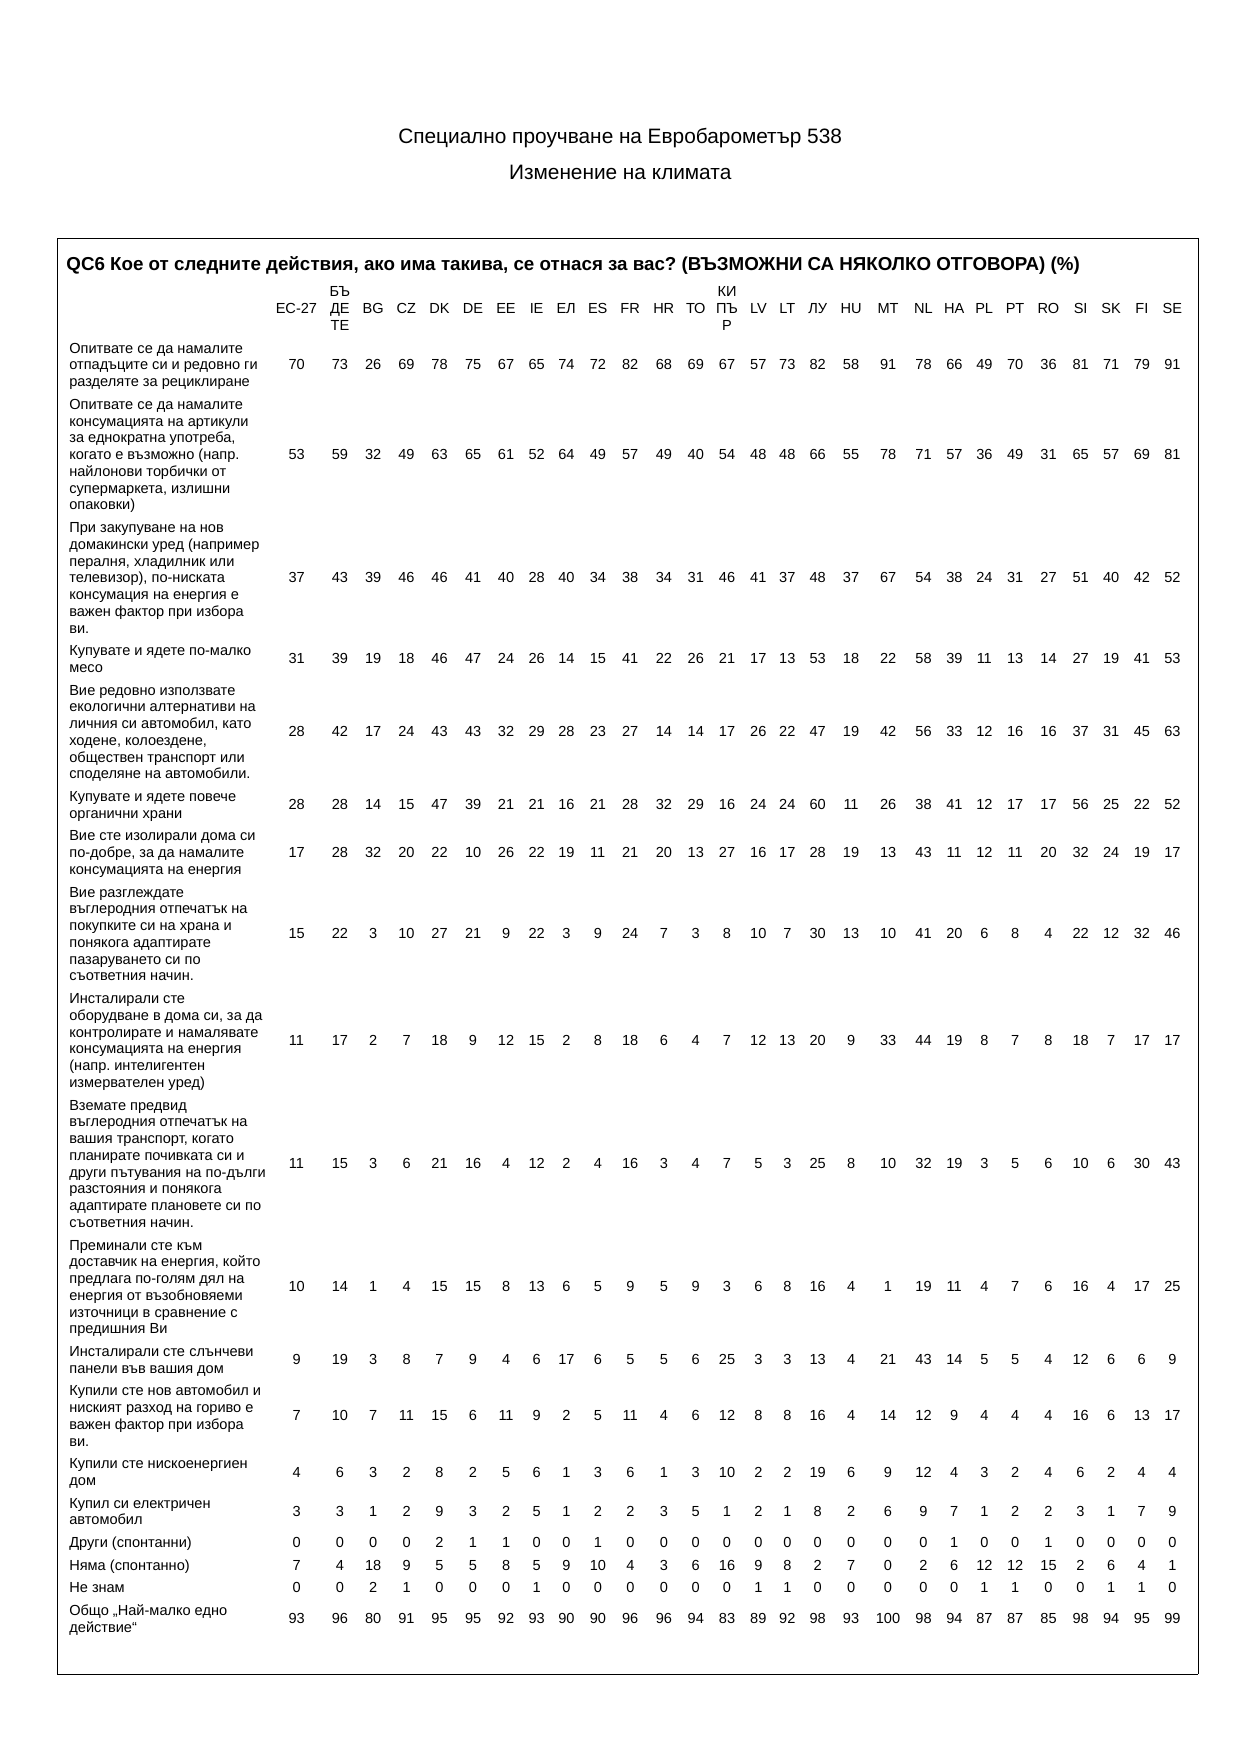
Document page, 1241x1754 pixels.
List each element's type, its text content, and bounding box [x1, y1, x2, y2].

table_cell 42 [868, 678, 907, 785]
table_cell 92 [773, 1599, 801, 1638]
table_cell 47 [423, 785, 456, 824]
table_cell 0 [390, 1531, 422, 1553]
table_cell 49 [390, 393, 422, 516]
table_cell 93 [833, 1599, 868, 1638]
table_cell 6 [551, 1233, 581, 1340]
table_cell 4 [939, 1452, 969, 1491]
table_cell 58 [907, 639, 939, 678]
table_cell 6 [390, 1093, 422, 1233]
table_cell 24 [1095, 824, 1127, 880]
table_cell 8 [773, 1379, 801, 1452]
table_cell 7 [423, 1340, 456, 1379]
table_cell 1 [969, 1491, 999, 1531]
table_cell 6 [581, 1340, 614, 1379]
table_cell 26 [744, 678, 773, 785]
table_cell 22 [324, 880, 356, 987]
table_cell 22 [522, 824, 551, 880]
table_cell Вие сте изолирали дома си по-добре, за да намалите консумацията на енергия [66, 824, 269, 880]
table_cell 59 [324, 393, 356, 516]
table_cell 3 [773, 1093, 801, 1233]
table_cell 91 [390, 1599, 422, 1638]
table_cell 19 [801, 1452, 833, 1491]
table_cell 85 [1030, 1599, 1066, 1638]
table_cell 11 [269, 987, 323, 1093]
table_cell 90 [581, 1599, 614, 1638]
table_cell 7 [999, 987, 1030, 1093]
table_cell 11 [939, 1233, 969, 1340]
table_cell 3 [356, 880, 390, 987]
table_cell 0 [1066, 1576, 1095, 1598]
table_cell 9 [744, 1553, 773, 1576]
table_header FI [1127, 280, 1156, 336]
table_header MT [868, 280, 907, 336]
table_cell 17 [324, 987, 356, 1093]
table_cell 81 [1066, 336, 1095, 392]
table_cell 4 [390, 1233, 422, 1340]
table_cell 22 [522, 880, 551, 987]
table_cell 14 [646, 678, 681, 785]
table_cell 26 [868, 785, 907, 824]
table_cell 17 [1127, 1233, 1156, 1340]
table_cell 2 [801, 1553, 833, 1576]
table_cell 9 [522, 1379, 551, 1452]
table_cell 69 [681, 336, 710, 392]
table_cell 13 [773, 987, 801, 1093]
table_cell 92 [490, 1599, 522, 1638]
table_cell 8 [999, 880, 1030, 987]
table_cell 8 [969, 987, 999, 1093]
table_cell 48 [773, 393, 801, 516]
table_cell 8 [773, 1233, 801, 1340]
table_cell 43 [456, 678, 489, 785]
table_cell 98 [907, 1599, 939, 1638]
table_cell 0 [907, 1531, 939, 1553]
table_cell 6 [522, 1340, 551, 1379]
table_cell 41 [1127, 639, 1156, 678]
table_cell 57 [1095, 393, 1127, 516]
table_cell 22 [868, 639, 907, 678]
table_cell 0 [833, 1576, 868, 1598]
table_cell 0 [646, 1576, 681, 1598]
table_cell 5 [456, 1553, 489, 1576]
table_cell 16 [1030, 678, 1066, 785]
table_cell 6 [1095, 1093, 1127, 1233]
table_cell 28 [269, 678, 323, 785]
table_cell 49 [999, 393, 1030, 516]
table_cell 5 [522, 1491, 551, 1531]
table_cell 6 [1095, 1553, 1127, 1576]
table_cell 4 [1127, 1452, 1156, 1491]
table_cell 28 [801, 824, 833, 880]
table_cell 40 [681, 393, 710, 516]
table_cell 0 [614, 1531, 646, 1553]
table_cell 4 [833, 1340, 868, 1379]
table_cell 4 [681, 1093, 710, 1233]
table_cell 0 [999, 1531, 1030, 1553]
table_cell 46 [390, 516, 422, 639]
table_cell 4 [1030, 1379, 1066, 1452]
table_cell 6 [1066, 1452, 1095, 1491]
table_cell 61 [490, 393, 522, 516]
table_cell Опитвате се да намалите консумацията на артикули за еднократна употреба, когато е възможно (напр. найлонови торбички от супермаркета, излишни опаковки) [66, 393, 269, 516]
table_cell 94 [1095, 1599, 1127, 1638]
table_cell 4 [833, 1379, 868, 1452]
table_cell 22 [423, 824, 456, 880]
table_cell 53 [269, 393, 323, 516]
table_cell 6 [1127, 1340, 1156, 1379]
table_cell 54 [907, 516, 939, 639]
table_cell 3 [744, 1340, 773, 1379]
table_cell 6 [939, 1553, 969, 1576]
table_cell 14 [356, 785, 390, 824]
table_cell 63 [1156, 678, 1188, 785]
table_cell 6 [1095, 1340, 1127, 1379]
table_cell 2 [907, 1553, 939, 1576]
table_cell 8 [710, 880, 743, 987]
table_cell 26 [681, 639, 710, 678]
table_header DE [456, 280, 489, 336]
table_cell 18 [614, 987, 646, 1093]
table_cell 93 [269, 1599, 323, 1638]
table_cell 78 [868, 393, 907, 516]
table_cell 46 [1156, 880, 1188, 987]
table_cell Опитвате се да намалите отпадъците си и редовно ги разделяте за рециклиране [66, 336, 269, 392]
table_cell 67 [710, 336, 743, 392]
table_header RO [1030, 280, 1066, 336]
table_cell 10 [744, 880, 773, 987]
table_header SI [1066, 280, 1095, 336]
table_cell 26 [490, 824, 522, 880]
table_header CZ [390, 280, 422, 336]
table_cell 1 [1030, 1531, 1066, 1553]
table_header НА [939, 280, 969, 336]
table_cell 1 [773, 1576, 801, 1598]
table_cell 8 [490, 1553, 522, 1576]
table_cell 14 [681, 678, 710, 785]
table_cell 57 [939, 393, 969, 516]
table_cell 0 [522, 1531, 551, 1553]
table_cell 12 [522, 1093, 551, 1233]
table_cell 14 [868, 1379, 907, 1452]
table_cell 39 [356, 516, 390, 639]
table_cell 75 [456, 336, 489, 392]
table_cell 11 [969, 639, 999, 678]
table_cell 87 [999, 1599, 1030, 1638]
table_cell 24 [744, 785, 773, 824]
table_cell Вие редовно използвате екологични алтернативи на личния си автомобил, като ходене, колоездене, обществен транспорт или споделяне на автомобили. [66, 678, 269, 785]
table_cell 9 [1156, 1340, 1188, 1379]
table_cell 47 [801, 678, 833, 785]
table_cell 69 [1127, 393, 1156, 516]
table_cell 1 [390, 1576, 422, 1598]
table_cell 13 [1127, 1379, 1156, 1452]
table_cell 2 [1030, 1491, 1066, 1531]
table_cell 11 [581, 824, 614, 880]
table_cell 4 [1156, 1452, 1188, 1491]
table_cell 22 [773, 678, 801, 785]
table_cell 28 [614, 785, 646, 824]
table_cell 3 [324, 1491, 356, 1531]
table_cell 10 [456, 824, 489, 880]
table_cell 95 [456, 1599, 489, 1638]
table_cell 15 [324, 1093, 356, 1233]
table_cell 2 [581, 1491, 614, 1531]
table_cell 27 [710, 824, 743, 880]
table_cell 31 [1095, 678, 1127, 785]
table_cell 95 [1127, 1599, 1156, 1638]
table_cell 3 [681, 880, 710, 987]
table_cell 60 [801, 785, 833, 824]
table_cell 4 [490, 1093, 522, 1233]
table_header NL [907, 280, 939, 336]
table_cell 16 [801, 1379, 833, 1452]
table_cell 11 [390, 1379, 422, 1452]
table_cell 1 [581, 1531, 614, 1553]
table_cell Други (спонтанни) [66, 1531, 269, 1553]
table_cell 38 [939, 516, 969, 639]
table_cell 31 [1030, 393, 1066, 516]
table_cell 17 [1156, 987, 1188, 1093]
table_cell 21 [490, 785, 522, 824]
table_cell 28 [522, 516, 551, 639]
table_cell 28 [324, 785, 356, 824]
table_header ЕС-27 [269, 280, 323, 336]
table_cell При закупуване на нов домакински уред (например пералня, хладилник или телевизор), по-ниската консумация на енергия е важен фактор при избора ви. [66, 516, 269, 639]
table_cell 7 [939, 1491, 969, 1531]
table_cell 12 [907, 1452, 939, 1491]
table_cell 19 [324, 1340, 356, 1379]
table_cell 25 [801, 1093, 833, 1233]
table_cell 1 [744, 1576, 773, 1598]
table_header SE [1156, 280, 1188, 336]
table_cell 78 [423, 336, 456, 392]
table_cell 5 [646, 1340, 681, 1379]
table_cell 19 [1127, 824, 1156, 880]
table_cell 1 [456, 1531, 489, 1553]
table_cell 70 [999, 336, 1030, 392]
table_cell 8 [581, 987, 614, 1093]
table_cell 1 [1156, 1553, 1188, 1576]
table_cell 1 [1127, 1576, 1156, 1598]
table_cell 2 [773, 1452, 801, 1491]
table_cell 74 [551, 336, 581, 392]
table_cell 98 [1066, 1599, 1095, 1638]
table_cell 6 [681, 1379, 710, 1452]
table_cell 79 [1127, 336, 1156, 392]
table_cell 7 [833, 1553, 868, 1576]
table_cell 3 [969, 1093, 999, 1233]
table_cell 17 [710, 678, 743, 785]
table_cell 3 [646, 1553, 681, 1576]
table_cell 6 [681, 1340, 710, 1379]
table_cell 73 [324, 336, 356, 392]
table_cell Общо „Най-малко едно действие“ [66, 1599, 269, 1638]
table_cell 2 [1066, 1553, 1095, 1576]
table_cell 28 [551, 678, 581, 785]
table_cell 9 [614, 1233, 646, 1340]
table_cell 0 [710, 1576, 743, 1598]
table_cell 16 [744, 824, 773, 880]
table_cell 19 [939, 1093, 969, 1233]
table_cell 53 [1156, 639, 1188, 678]
table_cell 20 [1030, 824, 1066, 880]
table_cell 0 [1156, 1576, 1188, 1598]
table_cell 37 [833, 516, 868, 639]
table_cell 9 [551, 1553, 581, 1576]
table_cell 1 [356, 1491, 390, 1531]
table_cell 71 [1095, 336, 1127, 392]
table_cell 3 [969, 1452, 999, 1491]
table_cell 12 [969, 1553, 999, 1576]
table_cell 16 [801, 1233, 833, 1340]
table_cell Инсталирали сте слънчеви панели във вашия дом [66, 1340, 269, 1379]
table_cell 12 [907, 1379, 939, 1452]
table_cell 8 [390, 1340, 422, 1379]
table_cell 6 [646, 987, 681, 1093]
table_cell 3 [1066, 1491, 1095, 1531]
table_cell 2 [356, 987, 390, 1093]
table_cell 14 [1030, 639, 1066, 678]
table_cell 32 [356, 824, 390, 880]
table_cell 7 [1127, 1491, 1156, 1531]
table_cell 18 [390, 639, 422, 678]
table_cell 13 [681, 824, 710, 880]
table_cell 0 [868, 1576, 907, 1598]
table_cell 10 [269, 1233, 323, 1340]
table_cell 36 [969, 393, 999, 516]
table_cell 94 [681, 1599, 710, 1638]
table_cell 34 [581, 516, 614, 639]
table_header HU [833, 280, 868, 336]
table_cell 11 [269, 1093, 323, 1233]
table_cell 3 [456, 1491, 489, 1531]
table_cell 15 [423, 1233, 456, 1340]
table_header PT [999, 280, 1030, 336]
table_cell 6 [1030, 1093, 1066, 1233]
table_cell 18 [1066, 987, 1095, 1093]
table_cell 2 [390, 1452, 422, 1491]
table_cell 2 [999, 1452, 1030, 1491]
table_cell 55 [833, 393, 868, 516]
table_cell 65 [1066, 393, 1095, 516]
table_cell 1 [646, 1452, 681, 1491]
table_header PL [969, 280, 999, 336]
table_cell 39 [324, 639, 356, 678]
table_cell 18 [356, 1553, 390, 1576]
table_cell 8 [1030, 987, 1066, 1093]
table_cell 12 [969, 824, 999, 880]
table_cell 4 [581, 1093, 614, 1233]
table_cell 33 [939, 678, 969, 785]
table_cell 32 [646, 785, 681, 824]
table_cell 11 [833, 785, 868, 824]
table_cell Не знам [66, 1576, 269, 1598]
table_cell 0 [1127, 1531, 1156, 1553]
table_cell 51 [1066, 516, 1095, 639]
table_cell 17 [1156, 824, 1188, 880]
table_cell 2 [999, 1491, 1030, 1531]
table_cell 15 [522, 987, 551, 1093]
table_cell 9 [868, 1452, 907, 1491]
table_header ЕЛ [551, 280, 581, 336]
table_cell 0 [939, 1576, 969, 1598]
table_cell 9 [456, 987, 489, 1093]
table_cell 0 [1030, 1576, 1066, 1598]
table_cell 67 [868, 516, 907, 639]
table_header КИПЪР [710, 280, 743, 336]
table_cell 10 [710, 1452, 743, 1491]
table_cell 20 [939, 880, 969, 987]
table_cell 12 [490, 987, 522, 1093]
table_cell Вие разглеждате въглеродния отпечатък на покупките си на храна и понякога адаптирате пазаруването си по съответния начин. [66, 880, 269, 987]
table_cell 19 [939, 987, 969, 1093]
table_cell 0 [356, 1531, 390, 1553]
table_cell 1 [522, 1576, 551, 1598]
text QC6 Кое от следните действия, ако има такива, се отнася за вас? (ВЪЗМОЖНИ СА НЯКОЛКО ОТГОВОРА) (%) [66, 253, 1189, 274]
table_cell 17 [551, 1340, 581, 1379]
table_cell 4 [324, 1553, 356, 1576]
table_cell 12 [1095, 880, 1127, 987]
table_cell 4 [269, 1452, 323, 1491]
table_cell 38 [907, 785, 939, 824]
table_cell 0 [801, 1531, 833, 1553]
table_cell 96 [614, 1599, 646, 1638]
table_cell 7 [773, 880, 801, 987]
table_cell 0 [269, 1576, 323, 1598]
table_cell 80 [356, 1599, 390, 1638]
table_cell 66 [801, 393, 833, 516]
table_cell 69 [390, 336, 422, 392]
table_header ES [581, 280, 614, 336]
table_cell 40 [551, 516, 581, 639]
table_cell 0 [969, 1531, 999, 1553]
table_cell 9 [681, 1233, 710, 1340]
table_cell 10 [324, 1379, 356, 1452]
table_cell 29 [522, 678, 551, 785]
table_cell 21 [868, 1340, 907, 1379]
table_cell Купил си електричен автомобил [66, 1491, 269, 1531]
table_cell 9 [581, 880, 614, 987]
table_cell 4 [490, 1340, 522, 1379]
table_cell 42 [1127, 516, 1156, 639]
table_cell 25 [1095, 785, 1127, 824]
table_cell 6 [522, 1452, 551, 1491]
table_cell 7 [710, 987, 743, 1093]
table_cell 3 [646, 1491, 681, 1531]
table_cell 13 [999, 639, 1030, 678]
table_cell 14 [939, 1340, 969, 1379]
table_cell 64 [551, 393, 581, 516]
table_cell 24 [490, 639, 522, 678]
table_cell 48 [744, 393, 773, 516]
table_cell 16 [1066, 1379, 1095, 1452]
table_cell 17 [269, 824, 323, 880]
table_cell 2 [833, 1491, 868, 1531]
table_cell 4 [1095, 1233, 1127, 1340]
table_header ЛУ [801, 280, 833, 336]
table_cell 41 [744, 516, 773, 639]
table_cell 6 [744, 1233, 773, 1340]
table_cell 52 [1156, 785, 1188, 824]
table_cell 6 [456, 1379, 489, 1452]
table_cell 57 [744, 336, 773, 392]
table_cell 20 [801, 987, 833, 1093]
table_cell 1 [490, 1531, 522, 1553]
table_header SK [1095, 280, 1127, 336]
table_cell 89 [744, 1599, 773, 1638]
table_cell 16 [614, 1093, 646, 1233]
table_cell 22 [646, 639, 681, 678]
table_cell 91 [1156, 336, 1188, 392]
table_cell 22 [1127, 785, 1156, 824]
table_cell 99 [1156, 1599, 1188, 1638]
table_cell 78 [907, 336, 939, 392]
table_header DK [423, 280, 456, 336]
table_cell 49 [581, 393, 614, 516]
table_cell 18 [833, 639, 868, 678]
table_cell 3 [581, 1452, 614, 1491]
table_cell 1 [1095, 1576, 1127, 1598]
table_cell 1 [551, 1452, 581, 1491]
table_cell 16 [1066, 1233, 1095, 1340]
table_header IE [522, 280, 551, 336]
table_cell 0 [456, 1576, 489, 1598]
table_cell 31 [999, 516, 1030, 639]
table_cell 4 [1127, 1553, 1156, 1576]
table_cell 21 [581, 785, 614, 824]
table_cell 34 [646, 516, 681, 639]
table_cell 21 [522, 785, 551, 824]
table_cell 9 [456, 1340, 489, 1379]
table_cell 8 [833, 1093, 868, 1233]
table_cell 9 [939, 1379, 969, 1452]
table_cell 32 [1066, 824, 1095, 880]
table_cell 4 [681, 987, 710, 1093]
table_cell 40 [490, 516, 522, 639]
table_cell 54 [710, 393, 743, 516]
table_cell 32 [1127, 880, 1156, 987]
table_cell Преминали сте към доставчик на енергия, който предлага по-голям дял на енергия от възобновяеми източници в сравнение с предишния Ви [66, 1233, 269, 1340]
table_cell 0 [551, 1576, 581, 1598]
table_cell 1 [1095, 1491, 1127, 1531]
table_cell 3 [773, 1340, 801, 1379]
table_cell 3 [646, 1093, 681, 1233]
table_cell 15 [581, 639, 614, 678]
table_cell 13 [773, 639, 801, 678]
table_cell 14 [324, 1233, 356, 1340]
table_cell 1 [939, 1531, 969, 1553]
table_cell 43 [907, 1340, 939, 1379]
table_cell 53 [801, 639, 833, 678]
table_cell 43 [907, 824, 939, 880]
table_cell 2 [390, 1491, 422, 1531]
table_cell 9 [907, 1491, 939, 1531]
table_cell 0 [1066, 1531, 1095, 1553]
table_cell 4 [646, 1379, 681, 1452]
table_cell 41 [907, 880, 939, 987]
table_cell 4 [833, 1233, 868, 1340]
table_cell 32 [356, 393, 390, 516]
table_cell 32 [490, 678, 522, 785]
table_cell 19 [833, 824, 868, 880]
table_cell 7 [269, 1553, 323, 1576]
table_cell 56 [907, 678, 939, 785]
table_cell 44 [907, 987, 939, 1093]
table_cell 8 [490, 1233, 522, 1340]
table_cell 11 [939, 824, 969, 880]
table_cell 39 [939, 639, 969, 678]
table_cell 56 [1066, 785, 1095, 824]
table_cell 15 [423, 1379, 456, 1452]
table_cell 28 [269, 785, 323, 824]
table_cell 7 [269, 1379, 323, 1452]
table_cell 13 [522, 1233, 551, 1340]
table_cell Купили сте нискоенергиен дом [66, 1452, 269, 1491]
table_cell 93 [522, 1599, 551, 1638]
table_cell 12 [999, 1553, 1030, 1576]
table_cell 25 [1156, 1233, 1188, 1340]
table_cell 82 [614, 336, 646, 392]
table_cell 6 [324, 1452, 356, 1491]
table_cell 4 [1030, 880, 1066, 987]
table_cell 0 [681, 1531, 710, 1553]
table_cell 24 [614, 880, 646, 987]
table_cell 17 [1127, 987, 1156, 1093]
table_cell 24 [390, 678, 422, 785]
table_cell 11 [999, 824, 1030, 880]
table_cell 17 [1156, 1379, 1188, 1452]
table_cell 4 [614, 1553, 646, 1576]
table_cell 9 [833, 987, 868, 1093]
table_cell 20 [646, 824, 681, 880]
table_cell 6 [1030, 1233, 1066, 1340]
table_cell 81 [1156, 393, 1188, 516]
table_cell Няма (спонтанно) [66, 1553, 269, 1576]
table_cell 12 [1066, 1340, 1095, 1379]
table_cell 31 [269, 639, 323, 678]
table_cell 9 [390, 1553, 422, 1576]
table_cell 0 [681, 1576, 710, 1598]
table_cell 2 [551, 987, 581, 1093]
table_cell 5 [999, 1093, 1030, 1233]
table_cell 16 [999, 678, 1030, 785]
table_cell 46 [423, 516, 456, 639]
table_cell 5 [490, 1452, 522, 1491]
table_cell 16 [710, 1553, 743, 1576]
table_cell 2 [551, 1093, 581, 1233]
table_cell 96 [324, 1599, 356, 1638]
table_cell 58 [833, 336, 868, 392]
table_cell 52 [522, 393, 551, 516]
table_cell 15 [390, 785, 422, 824]
table_cell 43 [324, 516, 356, 639]
table_cell 15 [1030, 1553, 1066, 1576]
table_cell 30 [801, 880, 833, 987]
table_cell 7 [356, 1379, 390, 1452]
table_cell 8 [744, 1379, 773, 1452]
table_cell 4 [999, 1379, 1030, 1452]
table_cell 5 [969, 1340, 999, 1379]
table_cell 37 [269, 516, 323, 639]
table_cell 49 [646, 393, 681, 516]
table_cell 13 [868, 824, 907, 880]
table_cell 46 [423, 639, 456, 678]
table_cell 0 [551, 1531, 581, 1553]
table_cell 0 [614, 1576, 646, 1598]
table_cell 83 [710, 1599, 743, 1638]
table_cell 6 [614, 1452, 646, 1491]
table_cell 41 [614, 639, 646, 678]
table_cell Купили сте нов автомобил и ниският разход на гориво е важен фактор при избора ви. [66, 1379, 269, 1452]
table_cell 98 [801, 1599, 833, 1638]
table_cell 91 [868, 336, 907, 392]
table_cell 10 [581, 1553, 614, 1576]
table_cell 2 [456, 1452, 489, 1491]
table_cell 47 [456, 639, 489, 678]
table_cell 6 [833, 1452, 868, 1491]
table_cell 65 [456, 393, 489, 516]
table_cell 17 [773, 824, 801, 880]
table_cell 30 [1127, 1093, 1156, 1233]
table_cell 24 [969, 516, 999, 639]
table_cell 25 [710, 1340, 743, 1379]
table_cell 71 [907, 393, 939, 516]
table_cell 3 [356, 1452, 390, 1491]
table_cell 5 [614, 1340, 646, 1379]
table_cell 6 [681, 1553, 710, 1576]
table_cell 6 [1095, 1379, 1127, 1452]
table_cell 3 [269, 1491, 323, 1531]
table_cell 9 [490, 880, 522, 987]
table_cell 0 [490, 1576, 522, 1598]
table_cell 5 [999, 1340, 1030, 1379]
table_cell 0 [269, 1531, 323, 1553]
table_cell 65 [522, 336, 551, 392]
table_cell 12 [969, 785, 999, 824]
table_cell 38 [614, 516, 646, 639]
table_cell 12 [744, 987, 773, 1093]
table_cell 23 [581, 678, 614, 785]
table_cell 17 [999, 785, 1030, 824]
table_cell 7 [390, 987, 422, 1093]
table_cell 9 [1156, 1491, 1188, 1531]
table_cell 3 [551, 880, 581, 987]
table_cell 11 [490, 1379, 522, 1452]
table_cell 1 [999, 1576, 1030, 1598]
table_cell 4 [969, 1233, 999, 1340]
table_cell 22 [1066, 880, 1095, 987]
table_cell 96 [646, 1599, 681, 1638]
table_cell 1 [868, 1233, 907, 1340]
table_cell 3 [710, 1233, 743, 1340]
table_cell 52 [1156, 516, 1188, 639]
table_cell 2 [614, 1491, 646, 1531]
table_cell 100 [868, 1599, 907, 1638]
table_cell 10 [868, 1093, 907, 1233]
table_cell 8 [801, 1491, 833, 1531]
table_cell 10 [390, 880, 422, 987]
table_cell 2 [744, 1452, 773, 1491]
table_cell 48 [801, 516, 833, 639]
table_cell 87 [969, 1599, 999, 1638]
table_cell 19 [907, 1233, 939, 1340]
table_cell 19 [833, 678, 868, 785]
table_cell 5 [522, 1553, 551, 1576]
table_cell 27 [1066, 639, 1095, 678]
table_cell 15 [456, 1233, 489, 1340]
table_cell 12 [969, 678, 999, 785]
table_cell 2 [744, 1491, 773, 1531]
table_cell 13 [801, 1340, 833, 1379]
table_cell 43 [1156, 1093, 1188, 1233]
table_cell 82 [801, 336, 833, 392]
table_cell 42 [324, 678, 356, 785]
table_cell 10 [1066, 1093, 1095, 1233]
table_cell 7 [1095, 987, 1127, 1093]
table_cell 31 [681, 516, 710, 639]
table_cell 17 [744, 639, 773, 678]
table_cell 0 [773, 1531, 801, 1553]
table_header LV [744, 280, 773, 336]
table_cell 26 [522, 639, 551, 678]
table_cell 3 [356, 1093, 390, 1233]
table_header EE [490, 280, 522, 336]
table_cell 0 [907, 1576, 939, 1598]
table_cell 5 [423, 1553, 456, 1576]
table_cell 37 [773, 516, 801, 639]
table_header БЪДЕТЕ [324, 280, 356, 336]
table_cell 2 [356, 1576, 390, 1598]
table_cell 14 [551, 639, 581, 678]
table_cell 45 [1127, 678, 1156, 785]
table_cell 24 [773, 785, 801, 824]
table_cell 29 [681, 785, 710, 824]
table_header LT [773, 280, 801, 336]
table_cell 2 [490, 1491, 522, 1531]
table_cell 1 [969, 1576, 999, 1598]
table_cell 16 [551, 785, 581, 824]
table_cell 21 [614, 824, 646, 880]
table_cell 27 [423, 880, 456, 987]
table_header ТО [681, 280, 710, 336]
table_cell 32 [907, 1093, 939, 1233]
table_cell 2 [423, 1531, 456, 1553]
table_cell 16 [456, 1093, 489, 1233]
table_cell 18 [423, 987, 456, 1093]
table_cell 11 [614, 1379, 646, 1452]
table_cell 73 [773, 336, 801, 392]
table_header [66, 280, 269, 336]
table_cell Вземате предвид въглеродния отпечатък на вашия транспорт, когато планирате почивката си и други пътувания на по-дълги разстояния и понякога адаптирате плановете си по съответния начин. [66, 1093, 269, 1233]
table_cell 0 [324, 1576, 356, 1598]
table_cell 2 [1095, 1452, 1127, 1491]
table_cell 66 [939, 336, 969, 392]
table_cell 63 [423, 393, 456, 516]
table_cell 46 [710, 516, 743, 639]
table_cell 0 [868, 1531, 907, 1553]
table_cell 5 [646, 1233, 681, 1340]
table_cell 70 [269, 336, 323, 392]
table_cell Купувате и ядете повече органични храни [66, 785, 269, 824]
table_cell 4 [1030, 1452, 1066, 1491]
table_cell 57 [614, 393, 646, 516]
table_cell 6 [868, 1491, 907, 1531]
table_cell 0 [1095, 1531, 1127, 1553]
table_cell 72 [581, 336, 614, 392]
table_cell 43 [423, 678, 456, 785]
table_cell 0 [324, 1531, 356, 1553]
table_cell 13 [833, 880, 868, 987]
table_cell 0 [646, 1531, 681, 1553]
table_cell 17 [1030, 785, 1066, 824]
table_cell 4 [1030, 1340, 1066, 1379]
table_cell 1 [710, 1491, 743, 1531]
table_cell 7 [999, 1233, 1030, 1340]
table_cell 1 [356, 1233, 390, 1340]
table_cell 5 [744, 1093, 773, 1233]
table_cell 8 [773, 1553, 801, 1576]
table_cell 37 [1066, 678, 1095, 785]
table_cell 68 [646, 336, 681, 392]
table_cell 16 [710, 785, 743, 824]
table_cell 3 [356, 1340, 390, 1379]
table_cell 40 [1095, 516, 1127, 639]
table_cell 94 [939, 1599, 969, 1638]
table_cell 4 [969, 1379, 999, 1452]
table_cell 36 [1030, 336, 1066, 392]
table_cell 39 [456, 785, 489, 824]
table_cell 21 [423, 1093, 456, 1233]
table_cell 19 [356, 639, 390, 678]
table_cell 0 [868, 1553, 907, 1576]
table_header HR [646, 280, 681, 336]
table_cell 5 [581, 1233, 614, 1340]
table_cell 28 [324, 824, 356, 880]
table_cell 3 [681, 1452, 710, 1491]
table_cell 90 [551, 1599, 581, 1638]
table_cell 7 [710, 1093, 743, 1233]
table_cell 2 [551, 1379, 581, 1452]
table_cell 41 [939, 785, 969, 824]
table_cell 0 [801, 1576, 833, 1598]
table_cell 21 [456, 880, 489, 987]
table_header BG [356, 280, 390, 336]
table_cell 27 [614, 678, 646, 785]
table_cell 9 [423, 1491, 456, 1531]
table_cell 26 [356, 336, 390, 392]
table_cell 19 [1095, 639, 1127, 678]
table_cell 21 [710, 639, 743, 678]
table_cell 7 [646, 880, 681, 987]
table_cell 6 [969, 880, 999, 987]
table_cell 0 [423, 1576, 456, 1598]
table_cell 1 [773, 1491, 801, 1531]
table_cell 49 [969, 336, 999, 392]
table_cell Инсталирали сте оборудване в дома си, за да контролирате и намалявате консумацията на енергия (напр. интелигентен измервателен уред) [66, 987, 269, 1093]
table_cell 5 [581, 1379, 614, 1452]
table_cell 27 [1030, 516, 1066, 639]
table_cell 67 [490, 336, 522, 392]
table_cell 19 [551, 824, 581, 880]
table_cell 95 [423, 1599, 456, 1638]
table_header FR [614, 280, 646, 336]
table_cell 9 [269, 1340, 323, 1379]
table_cell 15 [269, 880, 323, 987]
table_cell 0 [710, 1531, 743, 1553]
table_cell 41 [456, 516, 489, 639]
table_cell 10 [868, 880, 907, 987]
table_cell 0 [581, 1576, 614, 1598]
table_cell 8 [423, 1452, 456, 1491]
table_cell 33 [868, 987, 907, 1093]
table_cell Купувате и ядете по-малко месо [66, 639, 269, 678]
table_cell 0 [744, 1531, 773, 1553]
table_cell 1 [551, 1491, 581, 1531]
table_cell 0 [1156, 1531, 1188, 1553]
table_cell 0 [833, 1531, 868, 1553]
table_cell 17 [356, 678, 390, 785]
table_cell 20 [390, 824, 422, 880]
table_cell 5 [681, 1491, 710, 1531]
table_cell 12 [710, 1379, 743, 1452]
